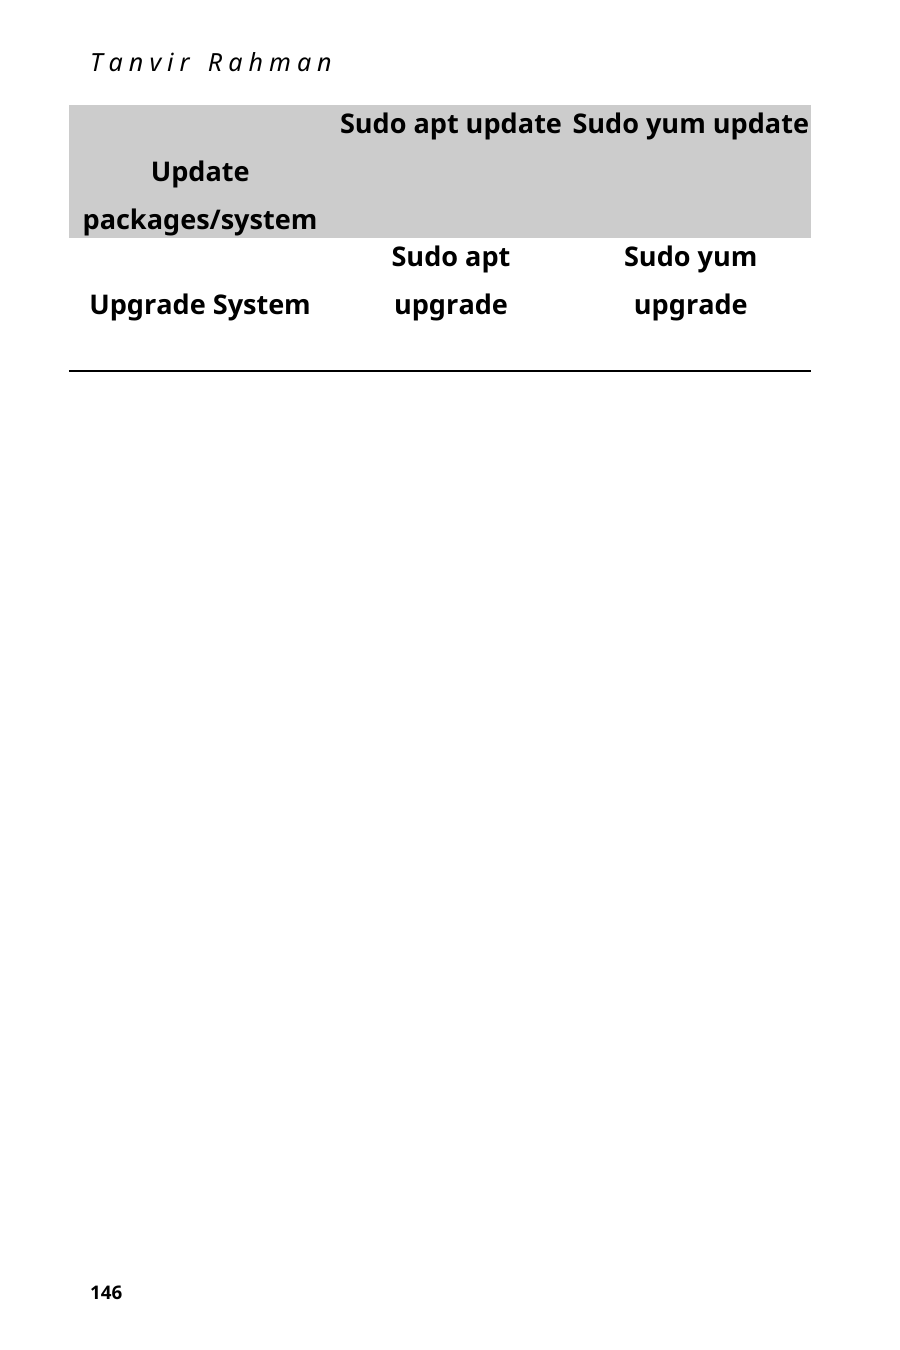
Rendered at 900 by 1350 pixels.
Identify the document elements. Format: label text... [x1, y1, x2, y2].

table_cell Update packages/system [69, 105, 331, 238]
table_cell Sudo yum upgrade [570, 238, 811, 370]
table_cell Sudo apt update [331, 105, 570, 238]
table_cell Upgrade System [69, 238, 331, 370]
table_cell Sudo apt upgrade [331, 238, 570, 370]
table_cell Sudo yum update [570, 105, 811, 238]
